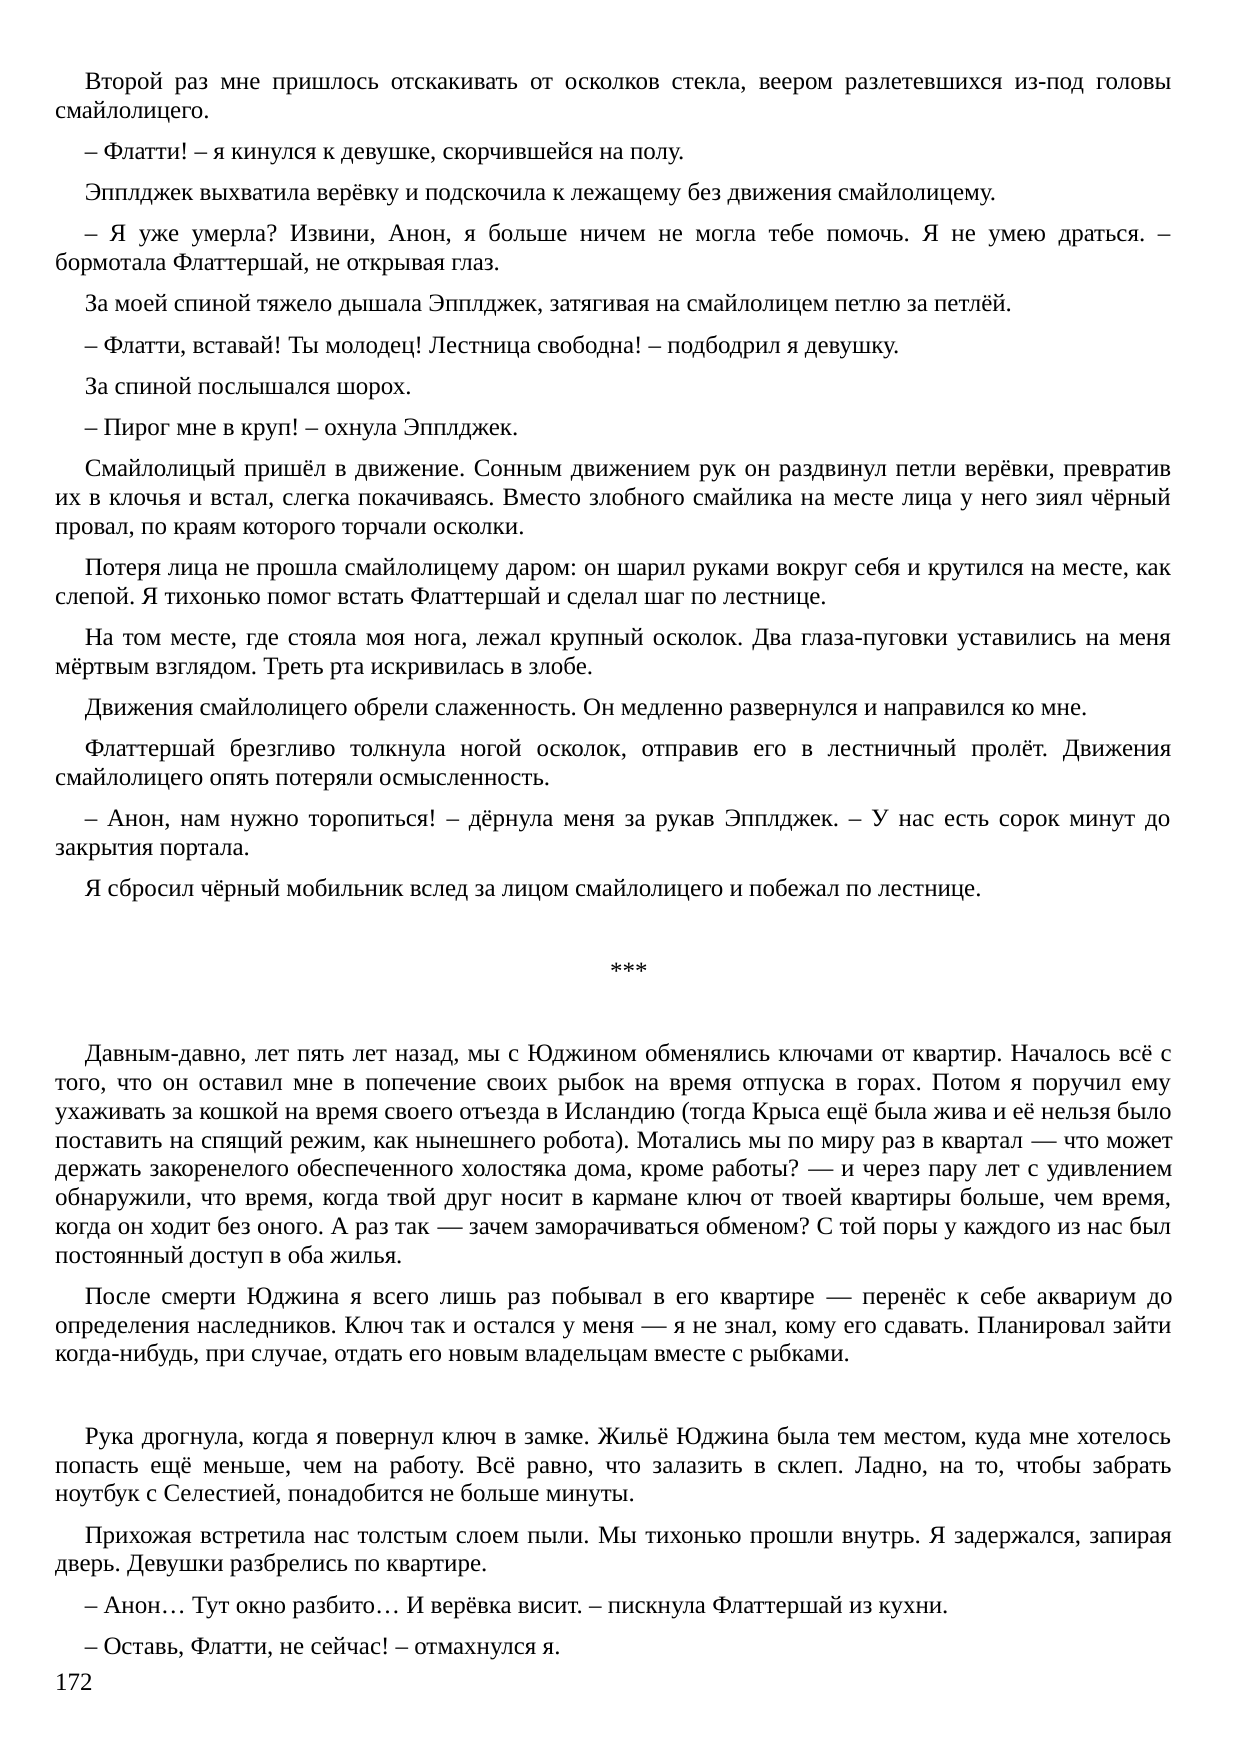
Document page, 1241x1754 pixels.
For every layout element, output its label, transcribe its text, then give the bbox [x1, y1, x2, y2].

text – Анон… Тут окно разбито… И верёвка висит. – пискнула Флаттершай из кухни. [55, 1590, 1173, 1618]
text *** [55, 956, 1173, 985]
text Эпплджек выхватила верёвку и подскочила к лежащему без движения смайлолицему. [55, 177, 1173, 206]
text Второй раз мне пришлось отскакивать от осколков стекла, веером разлетевшихся из-под головы смайлолицего. [55, 66, 1173, 123]
text Потеря лица не прошла смайлолицему даром: он шарил руками вокруг себя и крутился на месте, как слепой. Я тихонько помог встать Флаттершай и сделал шаг по лестнице. [55, 552, 1173, 610]
text Я сбросил чёрный мобильник вслед за лицом смайлолицего и побежал по лестнице. [55, 873, 1173, 902]
text – Флатти, вставай! Ты молодец! Лестница свободна! – подбодрил я девушку. [55, 330, 1173, 358]
text – Я уже умерла? Извини, Анон, я больше ничем не могла тебе помочь. Я не умею драться. – бормотала Флаттершай, не открывая глаз. [55, 218, 1173, 276]
text Смайлолицый пришёл в движение. Сонным движением рук он раздвинул петли верёвки, превратив их в клочья и встал, слегка покачиваясь. Вместо злобного смайлика на месте лица у него зиял чёрный провал, по краям которого торчали осколки. [55, 453, 1173, 540]
text На том месте, где стояла моя нога, лежал крупный осколок. Два глаза-пуговки уставились на меня мёртвым взглядом. Треть рта искривилась в злобе. [55, 622, 1173, 680]
text Движения смайлолицего обрели слаженность. Он медленно развернулся и направился ко мне. [55, 692, 1173, 721]
text – Флатти! – я кинулся к девушке, скорчившейся на полу. [55, 136, 1173, 165]
text Давным-давно, лет пять лет назад, мы с Юджином обменялись ключами от квартир. Началось всё с того, что он оставил мне в попечение своих рыбок на время отпуска в горах. Потом я поручил ему ухаживать за кошкой на время своего отъезда в Исландию (тогда Крыса ещё была жива и её нельзя было поставить на спящий режим, как нынешнего робота). Мотались мы по миру раз в квартал — что может держать закоренелого обеспеченного холостяка дома, кроме работы? — и через пару лет с удивлением обнаружили, что время, когда твой друг носит в кармане ключ от твоей квартиры больше, чем время, когда он ходит без оного. А раз так — зачем заморачиваться обменом? С той поры у каждого из нас был постоянный доступ в оба жилья. [55, 1038, 1173, 1268]
text После смерти Юджина я всего лишь раз побывал в его квартире — перенёс к себе аквариум до определения наследников. Ключ так и остался у меня — я не знал, кому его сдавать. Планировал зайти когда-нибудь, при случае, отдать его новым владельцам вместе с рыбками. [55, 1281, 1173, 1367]
text За спиной послышался шорох. [55, 371, 1173, 400]
text – Оставь, Флатти, не сейчас! – отмахнулся я. [55, 1631, 1173, 1660]
text – Пирог мне в круп! – охнула Эпплджек. [55, 412, 1173, 441]
text За моей спиной тяжело дышала Эпплджек, затягивая на смайлолицем петлю за петлёй. [55, 288, 1173, 317]
text Флаттершай брезгливо толкнула ногой осколок, отправив его в лестничный пролёт. Движения смайлолицего опять потеряли осмысленность. [55, 733, 1173, 791]
text – Анон, нам нужно торопиться! – дёрнула меня за рукав Эпплджек. – У нас есть сорок минут до закрытия портала. [55, 803, 1173, 861]
text Рука дрогнула, когда я повернул ключ в замке. Жильё Юджина была тем местом, куда мне хотелось попасть ещё меньше, чем на работу. Всё равно, что залазить в склеп. Ладно, на то, чтобы забрать ноутбук с Селестией, понадобится не больше минуты. [55, 1421, 1173, 1507]
text Прихожая встретила нас толстым слоем пыли. Мы тихонько прошли внутрь. Я задержался, запирая дверь. Девушки разбрелись по квартире. [55, 1520, 1173, 1577]
